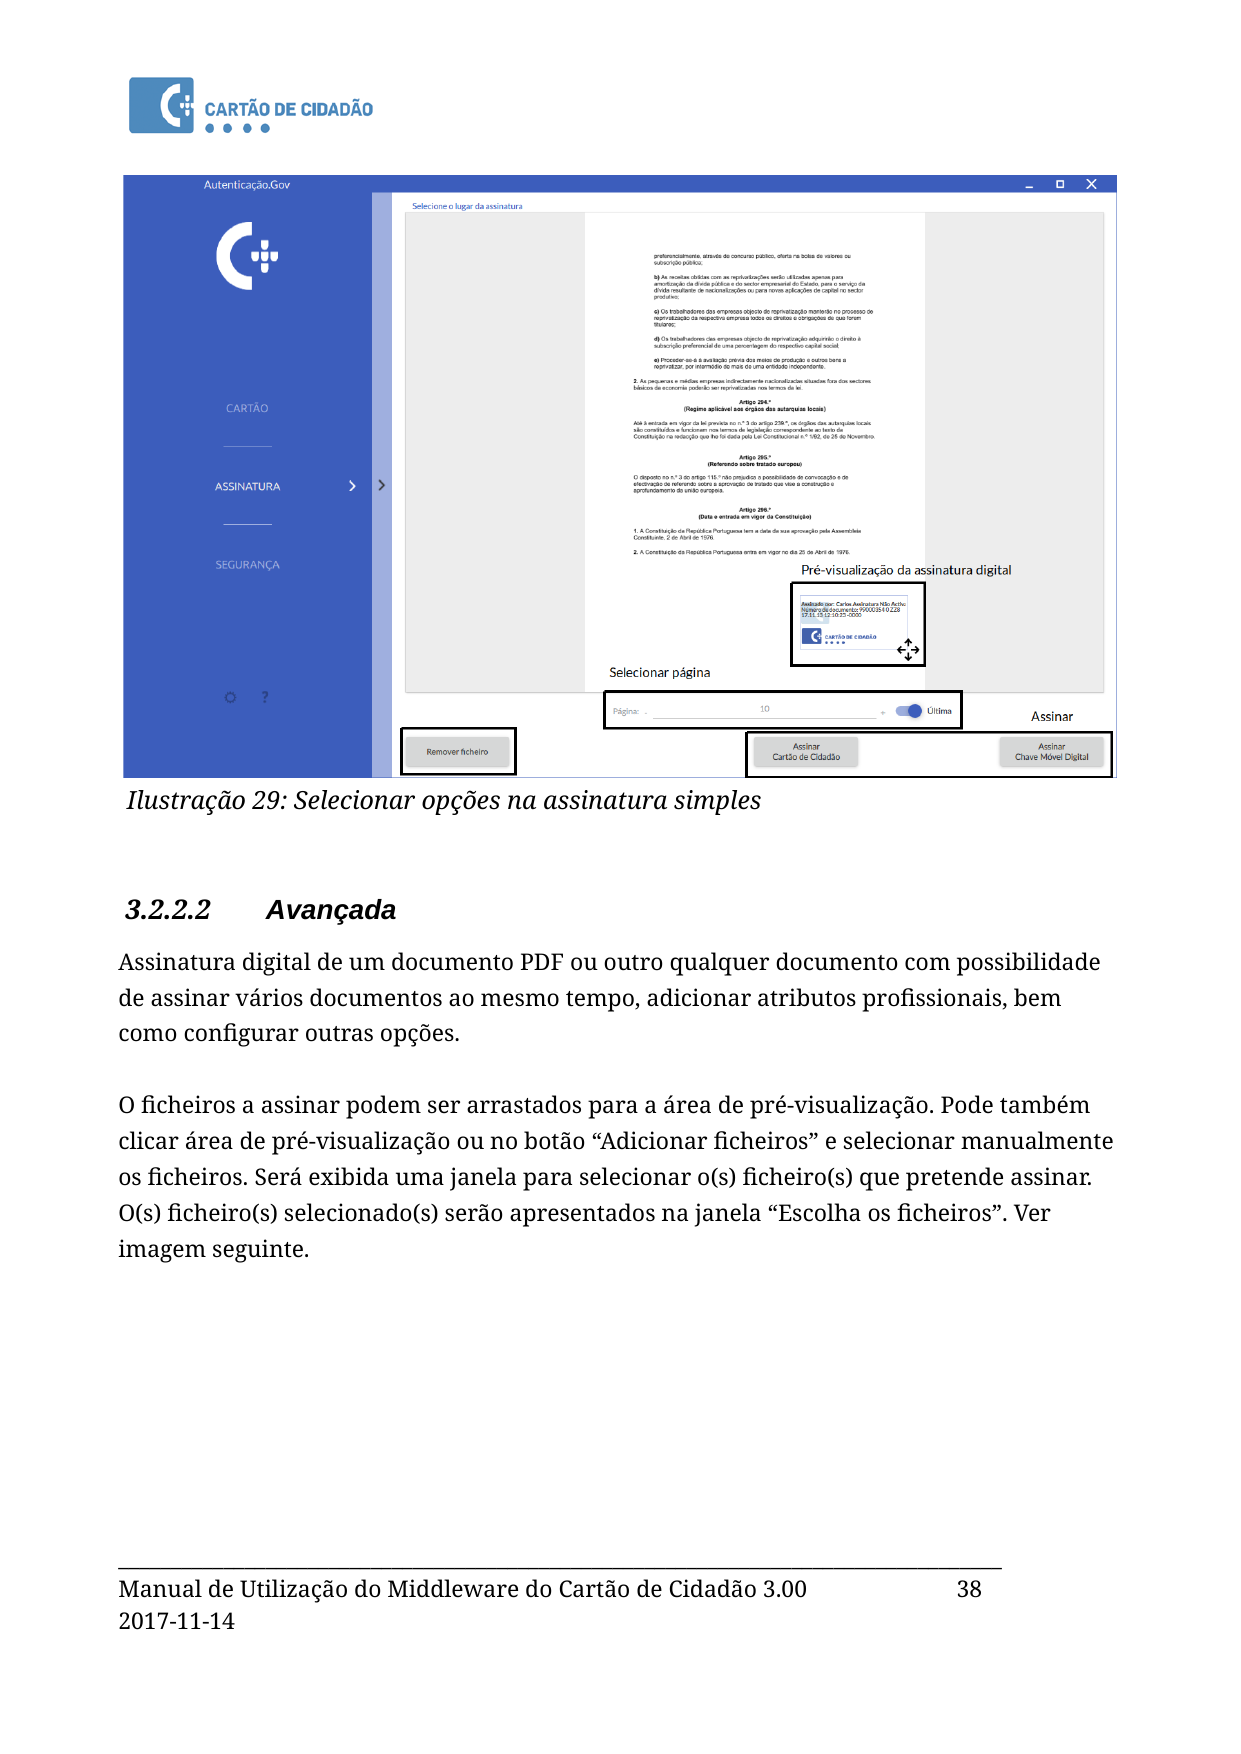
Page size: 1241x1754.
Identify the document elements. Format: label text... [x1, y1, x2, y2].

text Ilustração 29: Selecionar opções na assinatura simples [127, 778, 1114, 817]
picture [126, 71, 419, 141]
list O ficheiros a assinar podem ser arrastados para a área de pré-visualização. Pode também clicar área de pré-visualização ou no botão “Adicionar ficheiros” e selecionar manualmente os ficheiros. Será exibida uma janela para selecionar o(s) ficheiro(s) que pretende assinar. O(s) ficheiro(s) selecionado(s) serão apresentados na janela “Escolha os ficheiros”. Ver imagem seguinte. [118, 1089, 1122, 1264]
list Assinatura digital de um documento PDF ou outro qualquer documento com possibilidade de assinar vários documentos ao mesmo tempo, adicionar atributos profissionais, bem como configurar outras opções. [118, 946, 1122, 1049]
picture [123, 175, 1117, 778]
subtitle Avançada [118, 891, 1122, 927]
